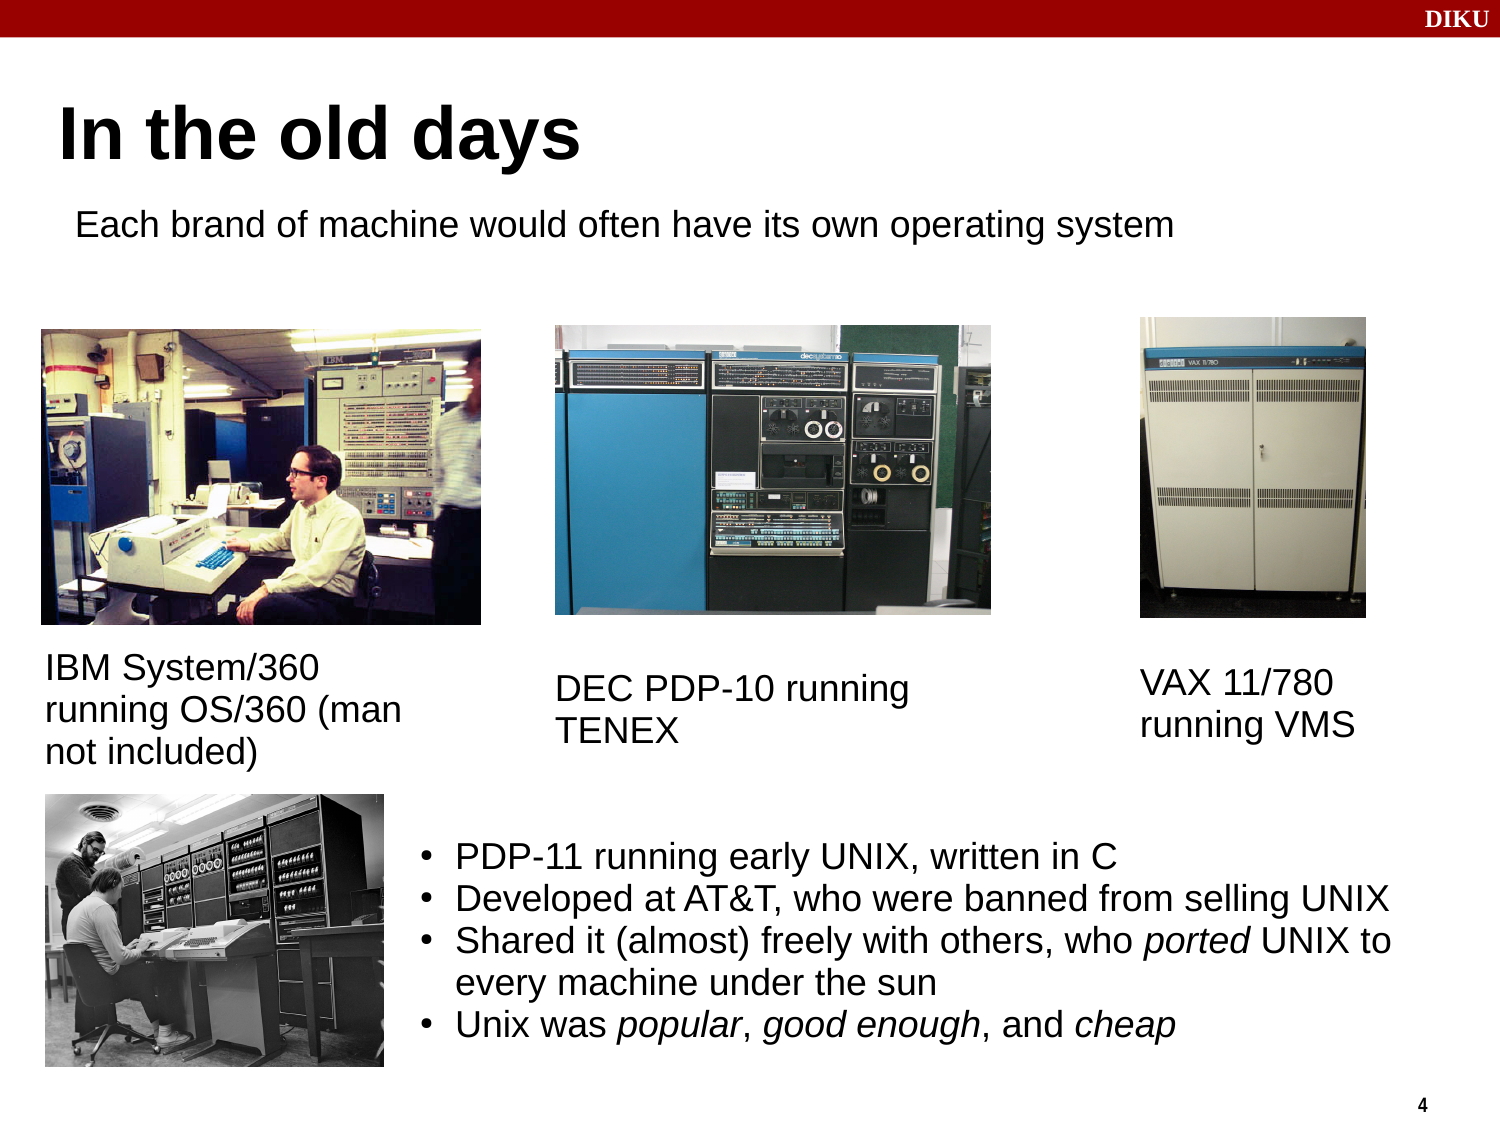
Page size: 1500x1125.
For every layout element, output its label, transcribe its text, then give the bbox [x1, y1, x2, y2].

picture [555, 325, 991, 616]
text_box DEC PDP-10 running TENEX [540, 660, 976, 759]
picture [45, 794, 384, 1067]
text_box PDP-11 running early UNIX, written in C Developed at AT&T, who were banned from selling UNIX Shared it (almost) freely with others, who ported UNIX to every machine under the sun Unix was popular, good enough, and cheap [405, 828, 1486, 1053]
text_box VAX 11/780 running VMS [1125, 654, 1441, 796]
text_box IBM System/360 running OS/360 (man not included) [30, 639, 466, 781]
title In the old days [58, 71, 1304, 197]
text_box Each brand of machine would often have its own operating system [60, 196, 1366, 296]
picture [1140, 317, 1366, 618]
picture [41, 329, 481, 625]
